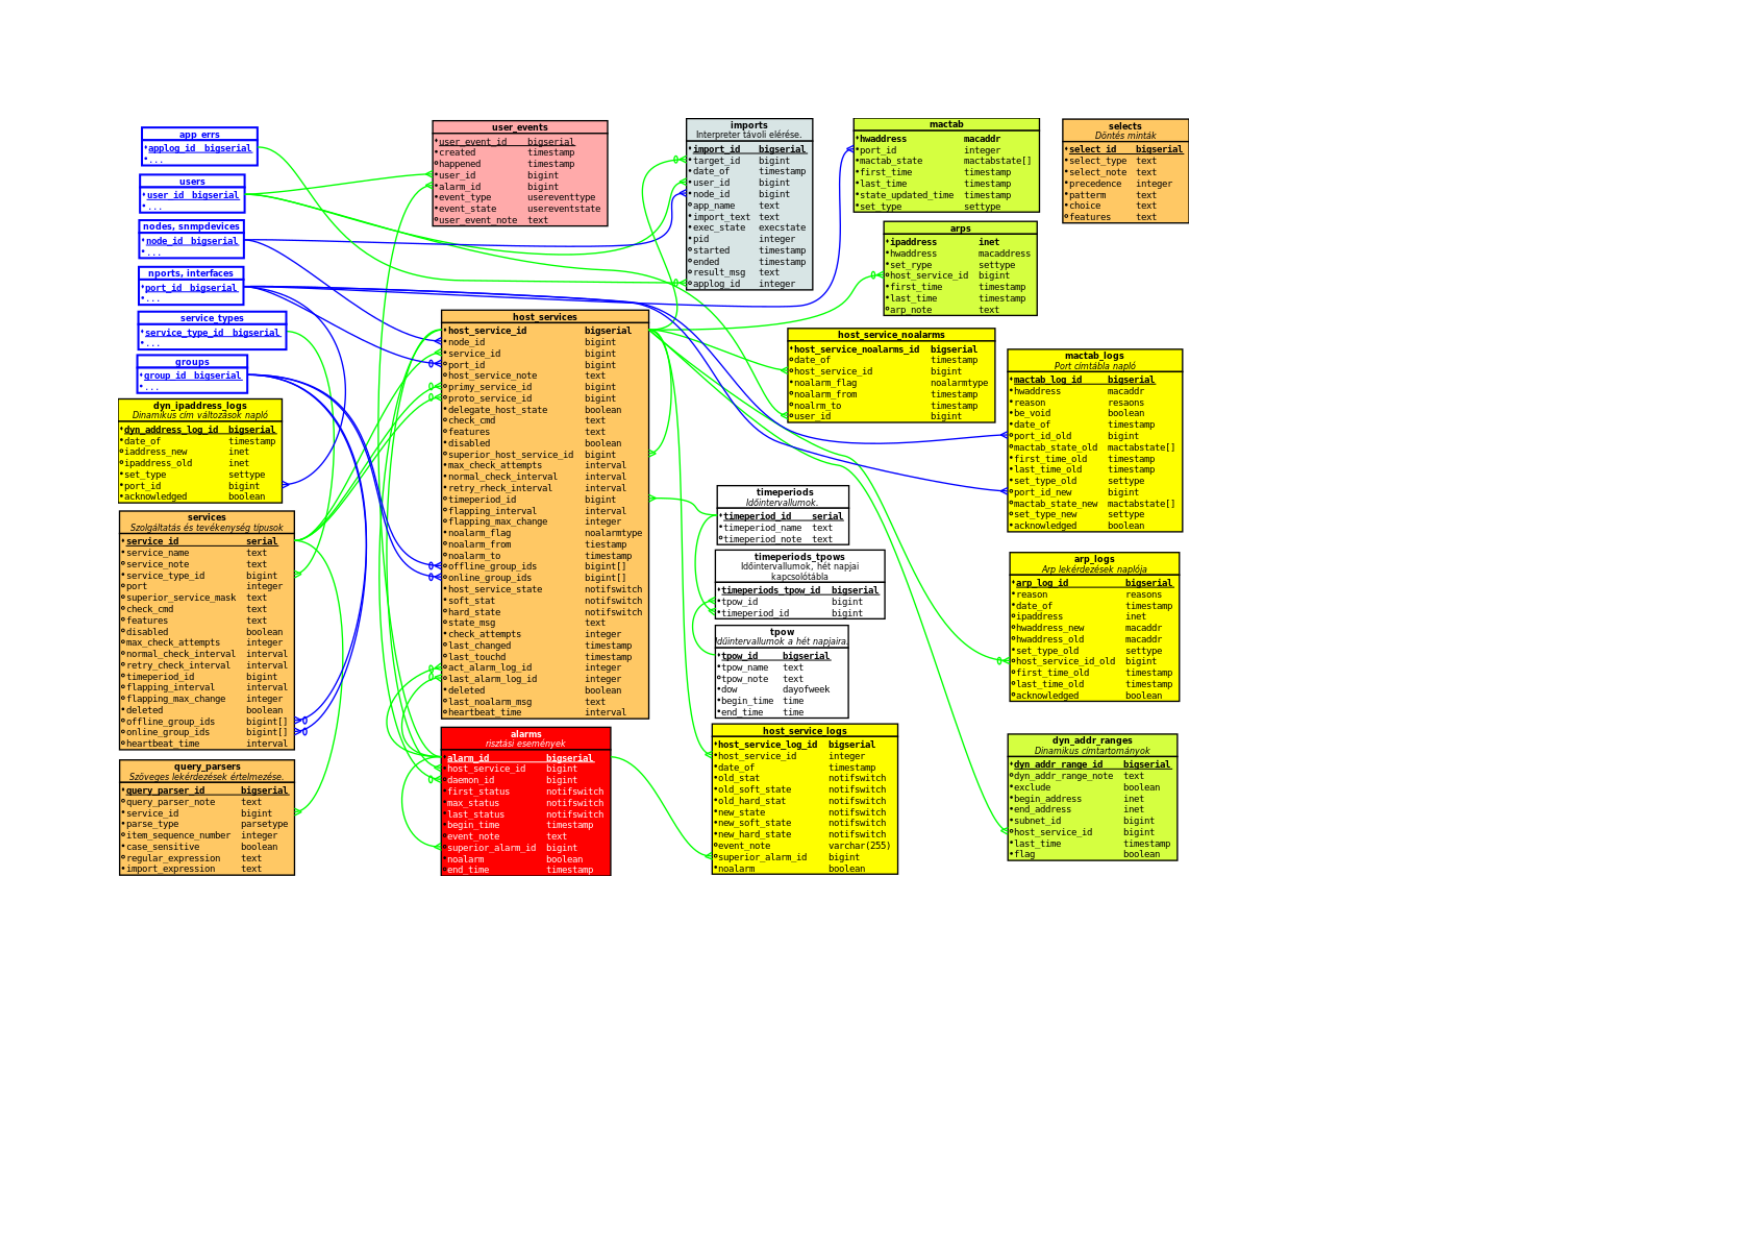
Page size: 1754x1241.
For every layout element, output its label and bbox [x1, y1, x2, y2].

picture [118, 118, 1189, 876]
